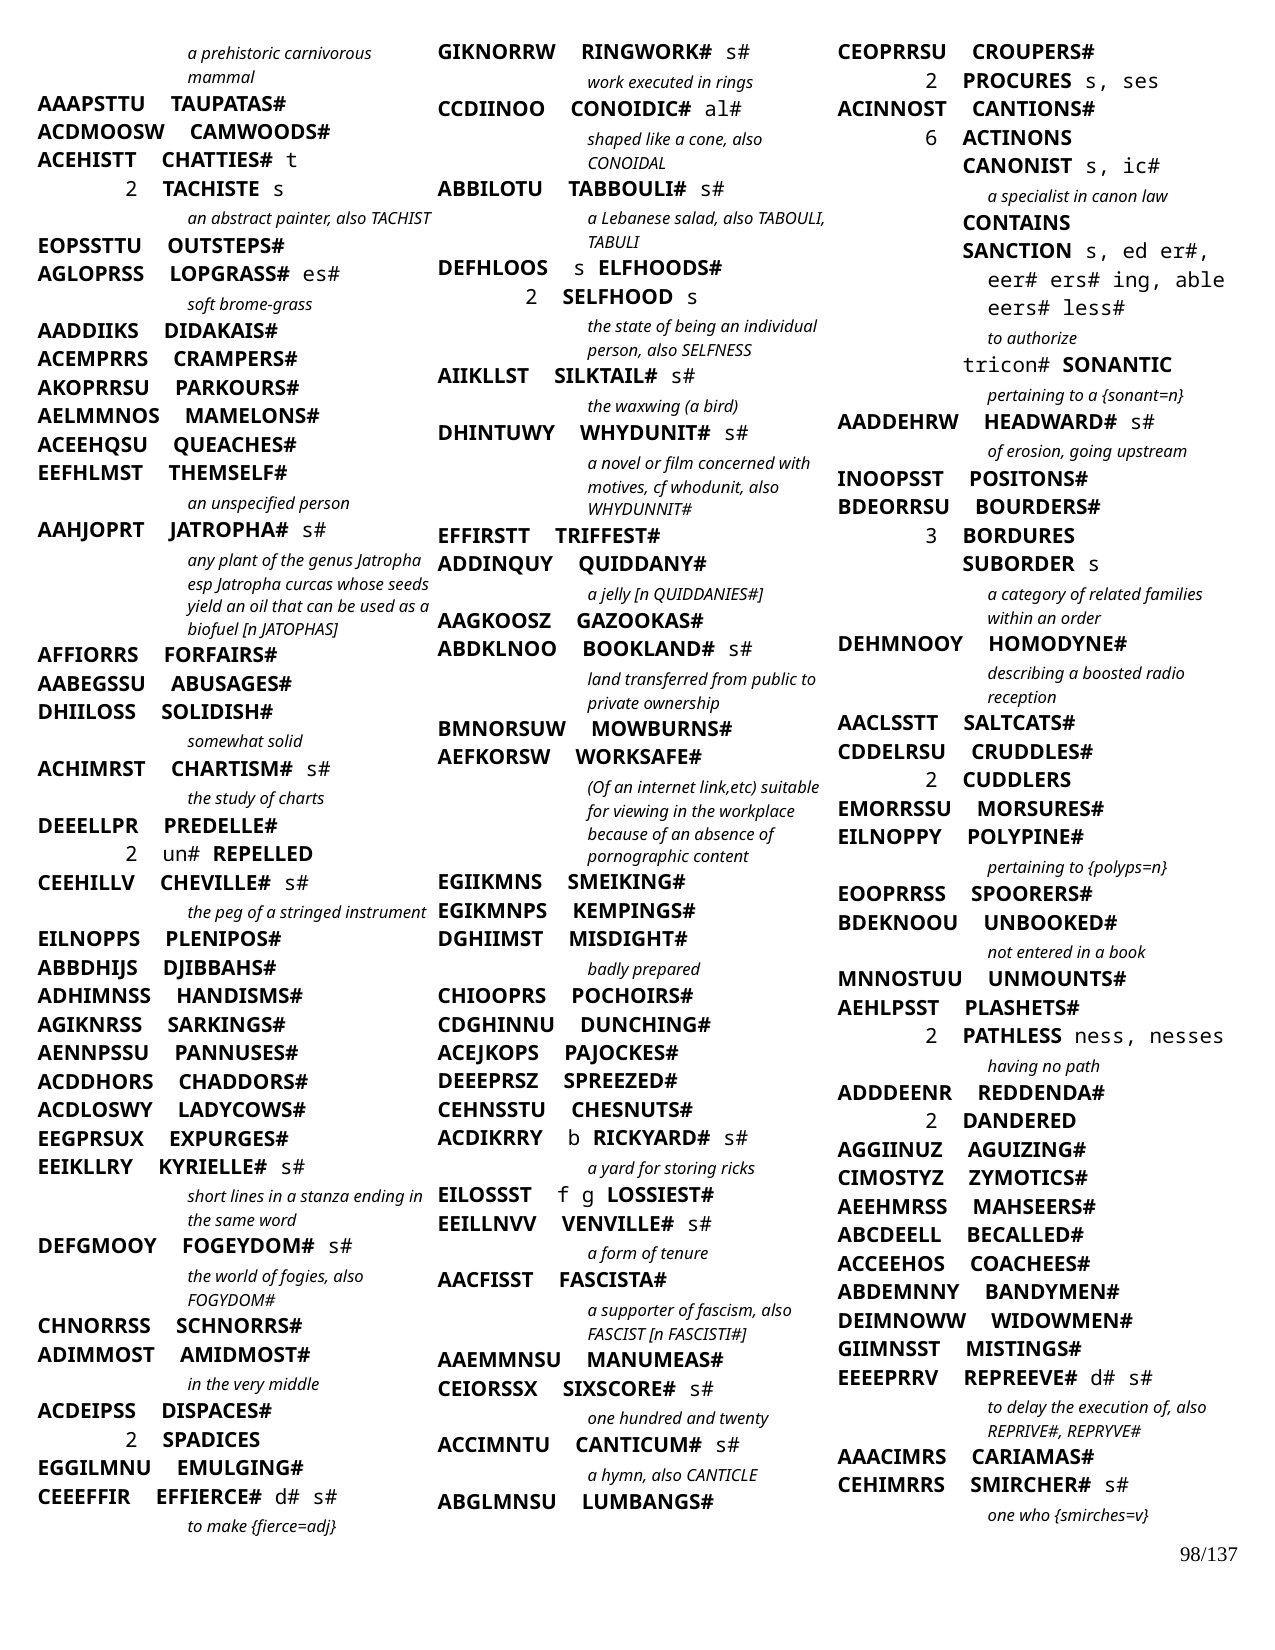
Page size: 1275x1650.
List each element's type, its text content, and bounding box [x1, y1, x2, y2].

text AEHLPSST PLASHETS# [837, 993, 1237, 1021]
text ADIMMOST AMIDMOST# [37, 1340, 437, 1368]
text soft brome-grass [37, 288, 437, 316]
text an abstract painter, also TACHIST [37, 202, 437, 231]
text CEHNSSTU CHESNUTS# [437, 1095, 837, 1123]
text 2 SELFHOOD s [437, 282, 837, 310]
text DEEEPRSZ SPREEZED# [437, 1067, 837, 1095]
text AKOPRRSU PARKOURS# [37, 373, 437, 401]
text ADHIMNSS HANDISMS# [37, 981, 437, 1010]
text pertaining to {polyps=n} [837, 851, 1237, 879]
text to make {fierce=adj} [37, 1510, 437, 1539]
text EMORRSSU MORSURES# [837, 794, 1237, 822]
text a form of tenure [437, 1237, 837, 1266]
text INOOPSST POSITONS# [837, 464, 1237, 492]
text CEOPRRSU CROUPERS# [837, 37, 1237, 66]
text EGIKMNPS KEMPINGS# [437, 896, 837, 924]
text EOOPRRSS SPOORERS# [837, 879, 1237, 908]
text a hymn, also CANTICLE [437, 1459, 837, 1487]
text ABDEMNNY BANDYMEN# [837, 1277, 1237, 1306]
text EEEEPRRV REPREEVE# d# s# [837, 1363, 1237, 1391]
text ACCEEHOS COACHEES# [837, 1249, 1237, 1277]
text EEILLNVV VENVILLE# s# [437, 1209, 837, 1237]
text AENNPSSU PANNUSES# [37, 1038, 437, 1067]
text EILNOPPY POLYPINE# [837, 822, 1237, 851]
text 2 DANDERED [837, 1107, 1237, 1135]
text EGGILMNU EMULGING# [37, 1453, 437, 1482]
text CONTAINS [837, 208, 1237, 237]
text 2 SPADICES [37, 1425, 437, 1453]
text ABBDHIJS DJIBBAHS# [37, 953, 437, 981]
text AABEGSSU ABUSAGES# [37, 669, 437, 697]
text AELMMNOS MAMELONS# [37, 401, 437, 430]
text AAAPSTTU TAUPATAS# [37, 89, 437, 117]
text having no path [837, 1050, 1237, 1078]
text BDEORRSU BOURDERS# [837, 492, 1237, 521]
text DGHIIMST MISDIGHT# [437, 924, 837, 953]
text AGGIINUZ AGUIZING# [837, 1135, 1237, 1163]
text AIIKLLST SILKTAIL# s# [437, 362, 837, 390]
text one hundred and twenty [437, 1402, 837, 1431]
text a category of related families within an order [837, 578, 1237, 629]
text AEEHMRSS MAHSEERS# [837, 1192, 1237, 1220]
text ABBILOTU TABBOULI# s# [437, 174, 837, 202]
text land transferred from public to private ownership [437, 663, 837, 714]
text AGIKNRSS SARKINGS# [37, 1010, 437, 1038]
text ACDLOSWY LADYCOWS# [37, 1095, 437, 1124]
text DHIILOSS SOLIDISH# [37, 697, 437, 726]
text AGLOPRSS LOPGRASS# es# [37, 259, 437, 288]
text 2 PATHLESS ness, nesses [837, 1021, 1237, 1050]
text EEFHLMST THEMSELF# [37, 458, 437, 487]
text 3 BORDURES [837, 521, 1237, 549]
text CEEEFFIR EFFIERCE# d# s# [37, 1482, 437, 1510]
text the peg of a stringed instrument [37, 896, 437, 924]
text 2 CUDDLERS [837, 765, 1237, 794]
text one who {smirches=v} [837, 1499, 1237, 1527]
text a supporter of fascism, also FASCIST [n FASCISTI#] [437, 1294, 837, 1345]
text a yard for storing ricks [437, 1152, 837, 1180]
text pertaining to a {sonant=n} [837, 379, 1237, 407]
text ACCIMNTU CANTICUM# s# [437, 1431, 837, 1459]
text 2 un# REPELLED [37, 839, 437, 868]
text the world of fogies, also FOGYDOM# [37, 1260, 437, 1311]
text CEHIMRRS SMIRCHER# s# [837, 1471, 1237, 1499]
text CCDIINOO CONOIDIC# al# [437, 94, 837, 123]
text ADDDEENR REDDENDA# [837, 1078, 1237, 1107]
text DHINTUWY WHYDUNIT# s# [437, 418, 837, 447]
text of erosion, going upstream [837, 436, 1237, 464]
text the waxwing (a bird) [437, 390, 837, 418]
text AEFKORSW WORKSAFE# [437, 742, 837, 771]
text 2 PROCURES s, ses [837, 66, 1237, 94]
text CDGHINNU DUNCHING# [437, 1010, 837, 1038]
text SUBORDER s [837, 549, 1237, 578]
text BMNORSUW MOWBURNS# [437, 714, 837, 742]
text 6 ACTINONS [837, 123, 1237, 151]
text somewhat solid [37, 726, 437, 754]
text ACEMPRRS CRAMPERS# [37, 344, 437, 373]
text DEHMNOOY HOMODYNE# [837, 629, 1237, 657]
text ACEHISTT CHATTIES# t [37, 146, 437, 174]
text ACEEHQSU QUEACHES# [37, 430, 437, 458]
text 2 TACHISTE s [37, 174, 437, 202]
text AADDIIKS DIDAKAIS# [37, 316, 437, 344]
text short lines in a stanza ending in the same word [37, 1181, 437, 1232]
text ACINNOST CANTIONS# [837, 94, 1237, 123]
text AAGKOOSZ GAZOOKAS# [437, 606, 837, 634]
text AAHJOPRT JATROPHA# s# [37, 515, 437, 544]
text EGIIKMNS SMEIKING# [437, 867, 837, 896]
text EILNOPPS PLENIPOS# [37, 924, 437, 953]
text ADDINQUY QUIDDANY# [437, 549, 837, 578]
text in the very middle [37, 1368, 437, 1397]
text CEEHILLV CHEVILLE# s# [37, 868, 437, 896]
text a prehistoric carnivorous mammal [37, 37, 437, 89]
text DEIMNOWW WIDOWMEN# [837, 1306, 1237, 1334]
text DEFGMOOY FOGEYDOM# s# [37, 1232, 437, 1260]
text tricon# SONANTIC [837, 350, 1237, 379]
text GIIMNSST MISTINGS# [837, 1334, 1237, 1363]
text ABCDEELL BECALLED# [837, 1220, 1237, 1249]
text CHNORRSS SCHNORRS# [37, 1311, 437, 1340]
text a Lebanese salad, also TABOULI, TABULI [437, 202, 837, 253]
text describing a boosted radio reception [837, 657, 1237, 708]
text not entered in a book [837, 936, 1237, 964]
text a novel or film concerned with motives, cf whodunit, also WHYDUNNIT# [437, 447, 837, 521]
text AFFIORRS FORFAIRS# [37, 640, 437, 669]
text ACDDHORS CHADDORS# [37, 1067, 437, 1095]
text ACDIKRRY b RICKYARD# s# [437, 1123, 837, 1152]
text EFFIRSTT TRIFFEST# [437, 521, 837, 549]
text ABGLMNSU LUMBANGS# [437, 1487, 837, 1516]
text MNNOSTUU UNMOUNTS# [837, 964, 1237, 993]
text CEIORSSX SIXSCORE# s# [437, 1374, 837, 1402]
text SANCTION s, ed er#, eer# ers# ing, able eers# less# [837, 237, 1237, 322]
text shaped like a cone, also CONOIDAL [437, 123, 837, 174]
text GIKNORRW RINGWORK# s# [437, 37, 837, 66]
text the study of charts [37, 782, 437, 811]
text ABDKLNOO BOOKLAND# s# [437, 634, 837, 663]
text AAACIMRS CARIAMAS# [837, 1442, 1237, 1471]
text EOPSSTTU OUTSTEPS# [37, 231, 437, 259]
text any plant of the genus Jatropha esp Jatropha curcas whose seeds yield an oil that can be used as a biofuel [n JATOPHAS] [37, 544, 437, 640]
text to delay the execution of, also REPRIVE#, REPRYVE# [837, 1391, 1237, 1442]
text AAEMMNSU MANUMEAS# [437, 1345, 837, 1374]
text an unspecified person [37, 487, 437, 515]
text EILOSSST f g LOSSIEST# [437, 1180, 837, 1209]
text ACEJKOPS PAJOCKES# [437, 1038, 837, 1067]
text EEIKLLRY KYRIELLE# s# [37, 1152, 437, 1181]
text to authorize [837, 322, 1237, 350]
text AADDEHRW HEADWARD# s# [837, 407, 1237, 436]
text work executed in rings [437, 66, 837, 94]
text badly prepared [437, 953, 837, 981]
text a jelly [n QUIDDANIES#] [437, 578, 837, 606]
text BDEKNOOU UNBOOKED# [837, 908, 1237, 936]
text DEFHLOOS s ELFHOODS# [437, 253, 837, 282]
text CHIOOPRS POCHOIRS# [437, 981, 837, 1010]
text a specialist in canon law [837, 180, 1237, 208]
text CANONIST s, ic# [837, 151, 1237, 180]
text the state of being an individual person, also SELFNESS [437, 310, 837, 362]
text DEEELLPR PREDELLE# [37, 811, 437, 839]
text ACHIMRST CHARTISM# s# [37, 754, 437, 782]
text AACFISST FASCISTA# [437, 1266, 837, 1294]
text AACLSSTT SALTCATS# [837, 708, 1237, 737]
text ACDMOOSW CAMWOODS# [37, 117, 437, 146]
text EEGPRSUX EXPURGES# [37, 1124, 437, 1152]
text ACDEIPSS DISPACES# [37, 1397, 437, 1425]
text CIMOSTYZ ZYMOTICS# [837, 1163, 1237, 1192]
text (Of an internet link,etc) suitable for viewing in the workplace because of an absence of pornographic content [437, 771, 837, 867]
text CDDELRSU CRUDDLES# [837, 737, 1237, 765]
